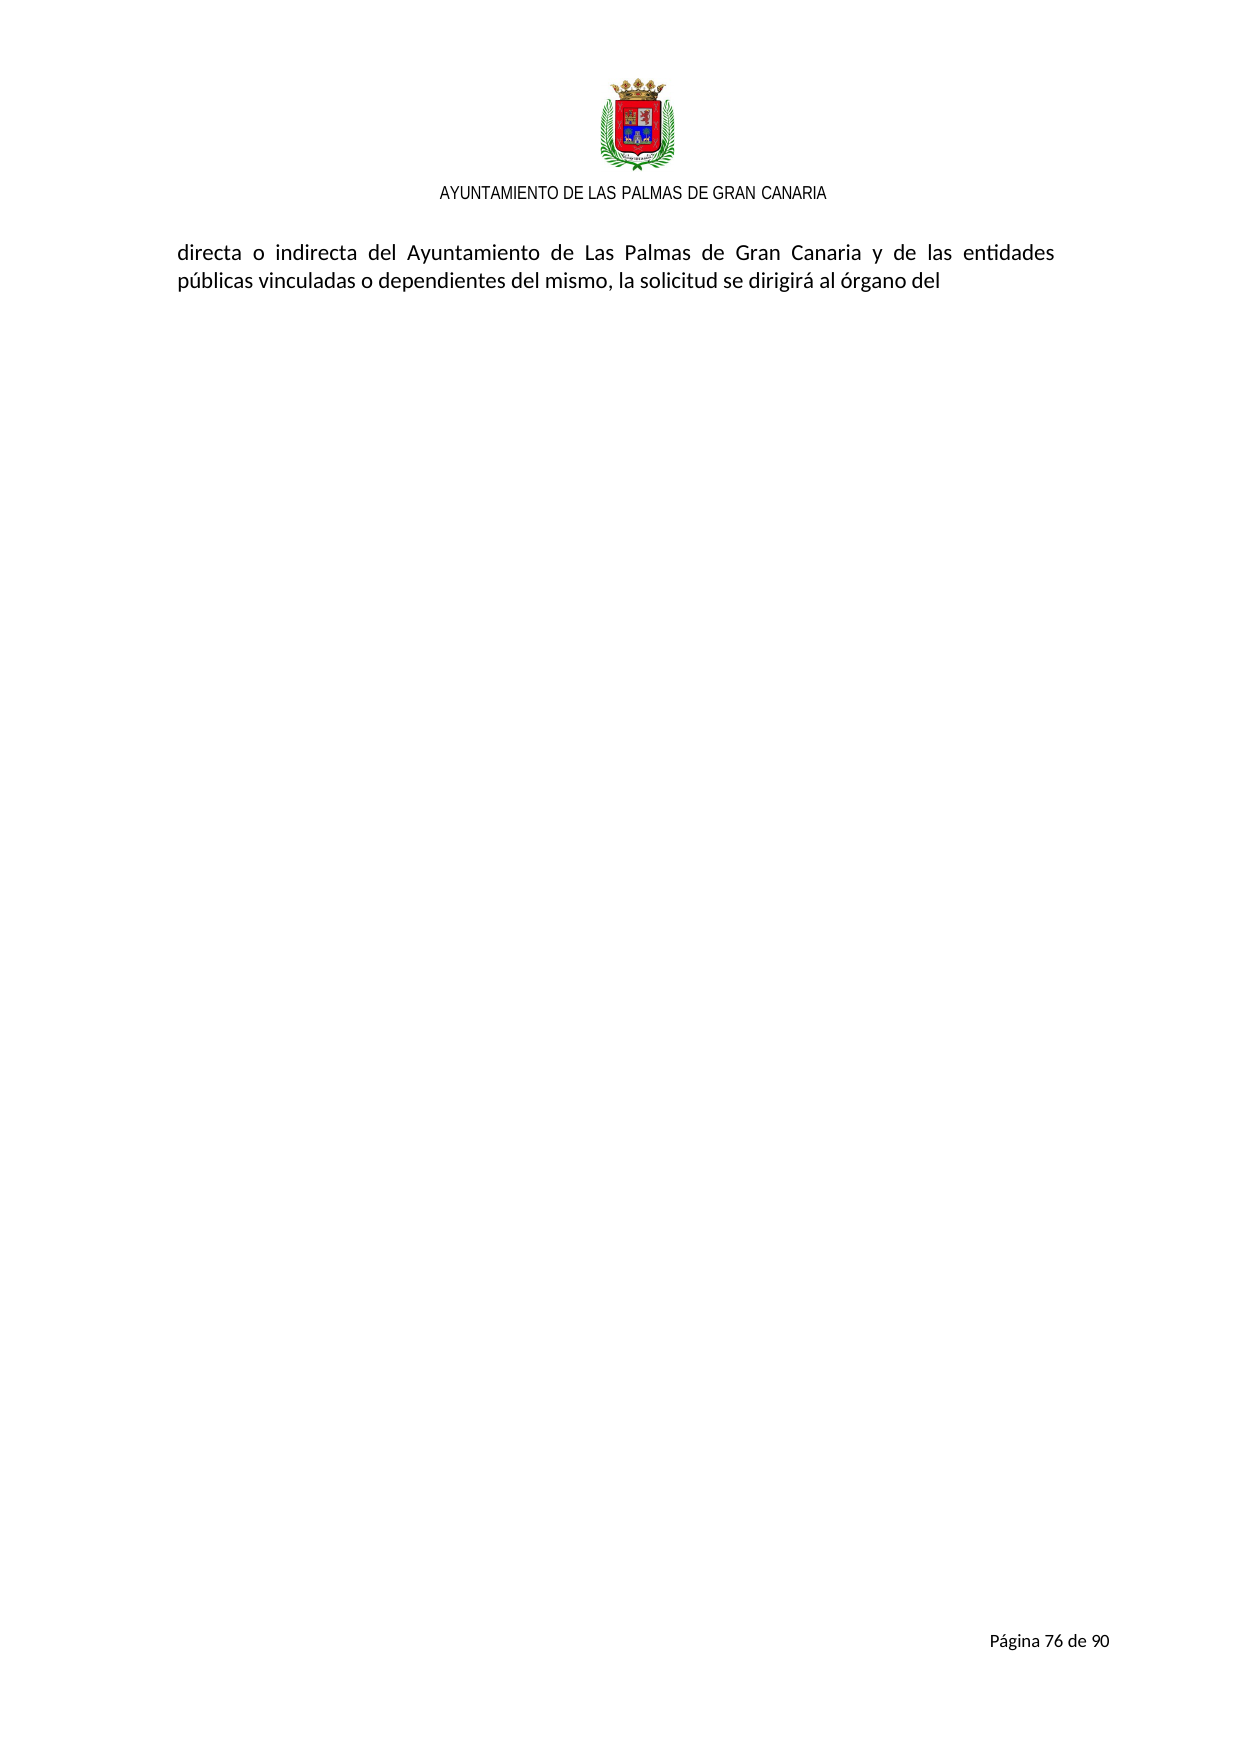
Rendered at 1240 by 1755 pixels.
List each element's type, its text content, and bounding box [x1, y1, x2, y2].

text directa o indirecta del Ayuntamiento de Las Palmas de Gran Canaria y de las entidades públicas vinculadas o dependientes del mismo, la solicitud se dirigirá al órgano del [177, 238, 1056, 294]
